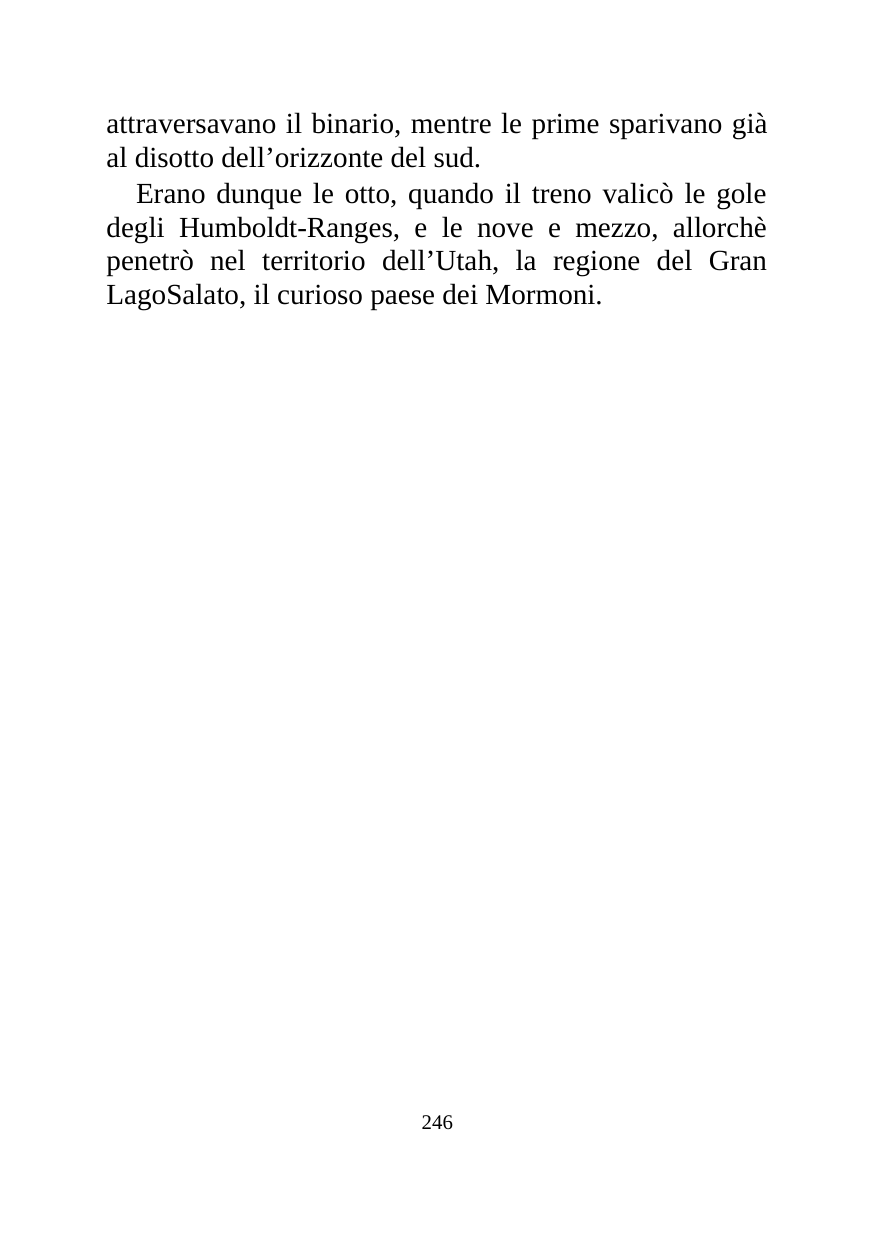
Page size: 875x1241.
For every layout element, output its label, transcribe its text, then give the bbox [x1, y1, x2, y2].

text attraversavano il binario, mentre le prime sparivano già al disotto dell’orizzonte del sud. [106, 106, 768, 173]
text Erano dunque le otto, quando il treno valicò le gole degli Humboldt-Ranges, e le nove e mezzo, allorchè penetrò nel territorio dell’Utah, la regione del Gran LagoSalato, il curioso paese dei Mormoni. [106, 176, 768, 310]
